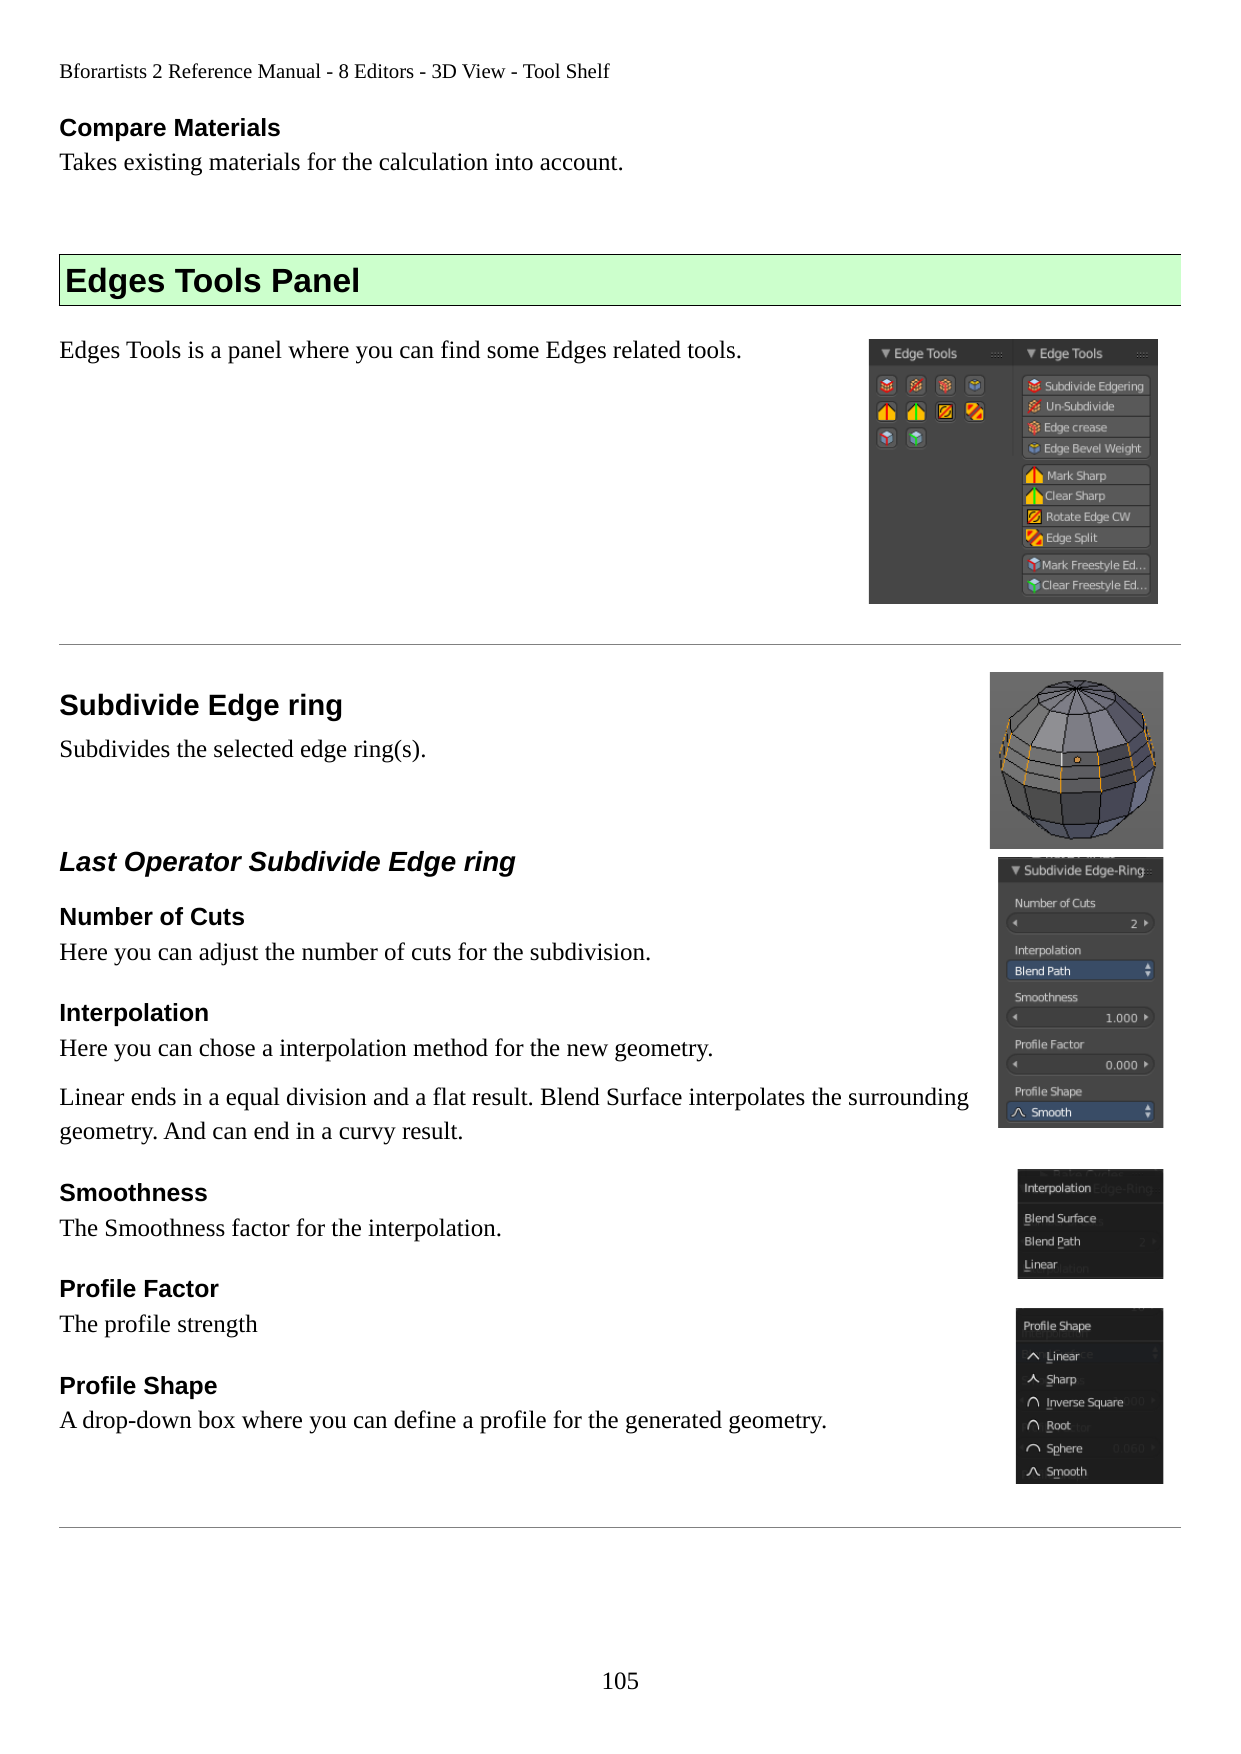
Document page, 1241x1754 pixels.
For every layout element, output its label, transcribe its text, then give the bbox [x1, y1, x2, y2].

subtitle Profile Shape [59, 1371, 1015, 1399]
subtitle Compare Materials [59, 113, 1181, 141]
text Here you can chose a interpolation method for the new geometry. [59, 1033, 998, 1062]
picture [989, 672, 1164, 849]
subtitle [1164, 688, 1181, 722]
subtitle Profile Factor [59, 1274, 1181, 1303]
subtitle [1164, 1178, 1181, 1207]
text Edges Tools is a panel where you can find some Edges related tools. [59, 335, 1181, 364]
subtitle Last Operator Subdivide Edge ring [59, 845, 1181, 877]
text Linear ends in a equal division and a flat result. Blend Surface interpolates the surrounding geometry. And can end in a curvy result. [59, 1082, 1181, 1145]
text The Smoothness factor for the interpolation. [59, 1213, 1017, 1242]
text [1164, 1309, 1181, 1338]
picture [1017, 1169, 1164, 1279]
subtitle [1164, 998, 1181, 1027]
text A drop-down box where you can define a profile for the generated geometry. [59, 1406, 1015, 1434]
picture [998, 857, 1164, 1128]
picture [868, 339, 1158, 604]
text Takes existing materials for the calculation into account. [59, 147, 1181, 176]
text Subdivides the selected edge ring(s). [59, 734, 989, 763]
subtitle Number of Cuts [59, 902, 998, 930]
table_header Edges Tools Panel [60, 255, 1181, 305]
subtitle Interpolation [59, 998, 998, 1027]
text Here you can adjust the number of cuts for the subdivision. [59, 937, 998, 965]
text The profile strength [59, 1309, 1015, 1338]
subtitle [1164, 902, 1181, 930]
picture [1015, 1308, 1164, 1484]
subtitle [1164, 1371, 1181, 1399]
subtitle Smoothness [59, 1178, 1017, 1207]
subtitle Subdivide Edge ring [59, 688, 989, 722]
